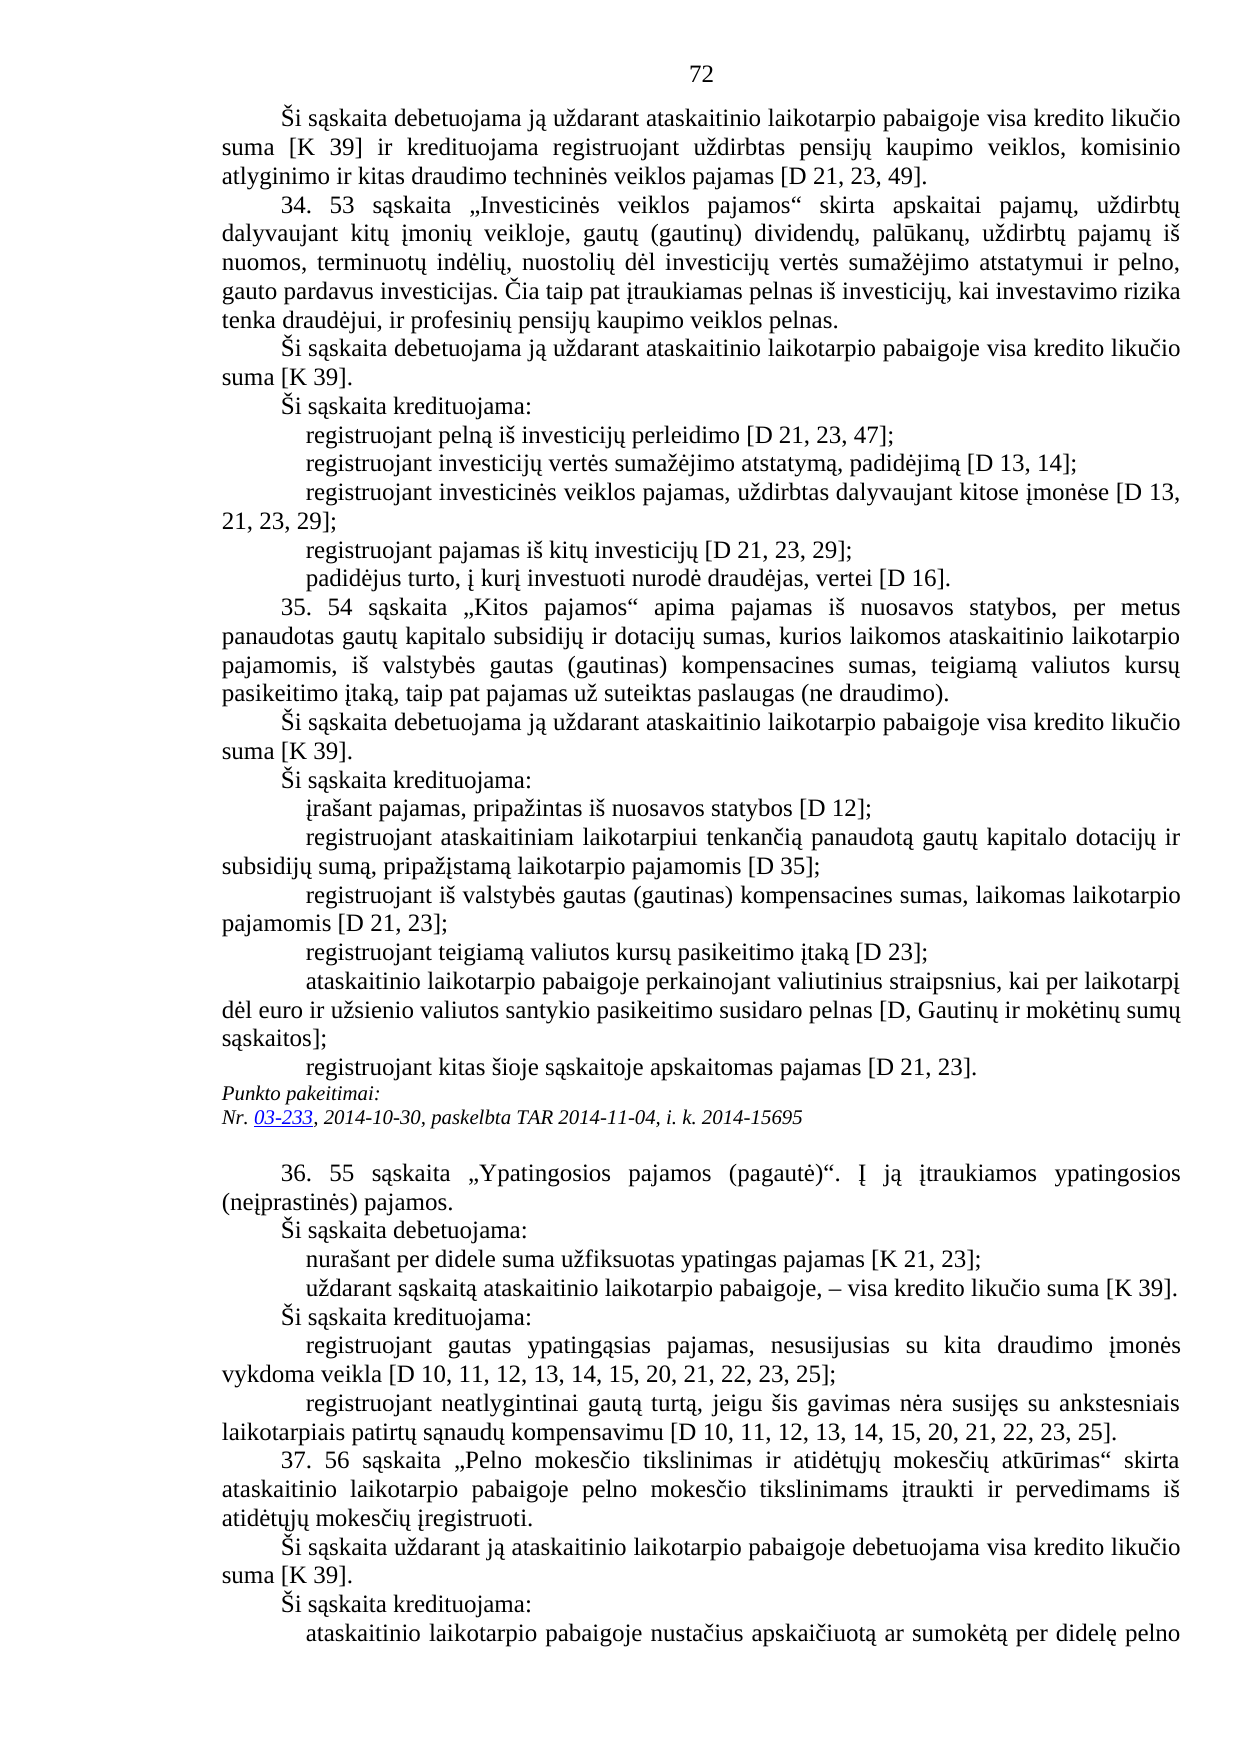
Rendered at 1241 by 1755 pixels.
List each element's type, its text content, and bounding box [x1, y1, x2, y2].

text 37. 56 sąskaita „Pelno mokesčio tikslinimas ir atidėtųjų mokesčių atkūrimas“ skirta ataskaitinio laikotarpio pabaigoje pelno mokesčio tikslinimams įtraukti ir pervedimams iš atidėtųjų mokesčių įregistruoti. [222, 1445, 1181, 1532]
text registruojant pelną iš investicijų perleidimo [D 21, 23, 47]; [222, 420, 1181, 448]
text Ši sąskaita debetuojama ją uždarant ataskaitinio laikotarpio pabaigoje visa kredito likučio suma [K 39]. [222, 333, 1181, 391]
text nurašant per didele suma užfiksuotas ypatingas pajamas [K 21, 23]; [222, 1244, 1181, 1273]
text ataskaitinio laikotarpio pabaigoje perkainojant valiutinius straipsnius, kai per laikotarpį dėl euro ir užsienio valiutos santykio pasikeitimo susidaro pelnas [D, Gautinų ir mokėtinų sumų sąskaitos]; [222, 966, 1181, 1052]
text Nr. 03-233, 2014-10-30, paskelbta TAR 2014-11-04, i. k. 2014-15695 [222, 1105, 1181, 1129]
text Ši sąskaita kredituojama: [222, 1302, 1181, 1330]
text registruojant kitas šioje sąskaitoje apskaitomas pajamas [D 21, 23]. [222, 1052, 1181, 1081]
text ataskaitinio laikotarpio pabaigoje nustačius apskaičiuotą ar sumokėtą per didelę pelno [222, 1618, 1181, 1647]
text Ši sąskaita kredituojama: [222, 765, 1181, 793]
text Punkto pakeitimai: [222, 1081, 1181, 1105]
text įrašant pajamas, pripažintas iš nuosavos statybos [D 12]; [222, 793, 1181, 822]
text registruojant ataskaitiniam laikotarpiui tenkančią panaudotą gautų kapitalo dotacijų ir subsidijų sumą, pripažįstamą laikotarpio pajamomis [D 35]; [222, 822, 1181, 880]
text Ši sąskaita uždarant ją ataskaitinio laikotarpio pabaigoje debetuojama visa kredito likučio suma [K 39]. [222, 1532, 1181, 1589]
text 35. 54 sąskaita „Kitos pajamos“ apima pajamas iš nuosavos statybos, per metus panaudotas gautų kapitalo subsidijų ir dotacijų sumas, kurios laikomos ataskaitinio laikotarpio pajamomis, iš valstybės gautas (gautinas) kompensacines sumas, teigiamą valiutos kursų pasikeitimo įtaką, taip pat pajamas už suteiktas paslaugas (ne draudimo). [222, 592, 1181, 707]
text 36. 55 sąskaita „Ypatingosios pajamos (pagautė)“. Į ją įtraukiamos ypatingosios (neįprastinės) pajamos. [222, 1158, 1181, 1215]
text Ši sąskaita debetuojama: [222, 1215, 1181, 1244]
text registruojant investicinės veiklos pajamas, uždirbtas dalyvaujant kitose įmonėse [D 13, 21, 23, 29]; [222, 477, 1181, 535]
text registruojant investicijų vertės sumažėjimo atstatymą, padidėjimą [D 13, 14]; [222, 448, 1181, 477]
text Ši sąskaita debetuojama ją uždarant ataskaitinio laikotarpio pabaigoje visa kredito likučio suma [K 39] ir kredituojama registruojant uždirbtas pensijų kaupimo veiklos, komisinio atlyginimo ir kitas draudimo techninės veiklos pajamas [D 21, 23, 49]. [222, 103, 1181, 190]
text registruojant gautas ypatingąsias pajamas, nesusijusias su kita draudimo įmonės vykdoma veikla [D 10, 11, 12, 13, 14, 15, 20, 21, 22, 23, 25]; [222, 1330, 1181, 1388]
text padidėjus turto, į kurį investuoti nurodė draudėjas, vertei [D 16]. [222, 563, 1181, 592]
text Ši sąskaita kredituojama: [222, 391, 1181, 420]
text registruojant iš valstybės gautas (gautinas) kompensacines sumas, laikomas laikotarpio pajamomis [D 21, 23]; [222, 880, 1181, 937]
text registruojant pajamas iš kitų investicijų [D 21, 23, 29]; [222, 535, 1181, 563]
text 34. 53 sąskaita „Investicinės veiklos pajamos“ skirta apskaitai pajamų, uždirbtų dalyvaujant kitų įmonių veikloje, gautų (gautinų) dividendų, palūkanų, uždirbtų pajamų iš nuomos, terminuotų indėlių, nuostolių dėl investicijų vertės sumažėjimo atstatymui ir pelno, gauto pardavus investicijas. Čia taip pat įtraukiamas pelnas iš investicijų, kai investavimo rizika tenka draudėjui, ir profesinių pensijų kaupimo veiklos pelnas. [222, 190, 1181, 333]
text registruojant teigiamą valiutos kursų pasikeitimo įtaką [D 23]; [222, 937, 1181, 966]
text uždarant sąskaitą ataskaitinio laikotarpio pabaigoje, – visa kredito likučio suma [K 39]. [222, 1273, 1181, 1302]
text Ši sąskaita debetuojama ją uždarant ataskaitinio laikotarpio pabaigoje visa kredito likučio suma [K 39]. [222, 707, 1181, 765]
text registruojant neatlygintinai gautą turtą, jeigu šis gavimas nėra susijęs su ankstesniais laikotarpiais patirtų sąnaudų kompensavimu [D 10, 11, 12, 13, 14, 15, 20, 21, 22, 23, 25]. [222, 1388, 1181, 1445]
text Ši sąskaita kredituojama: [222, 1589, 1181, 1618]
